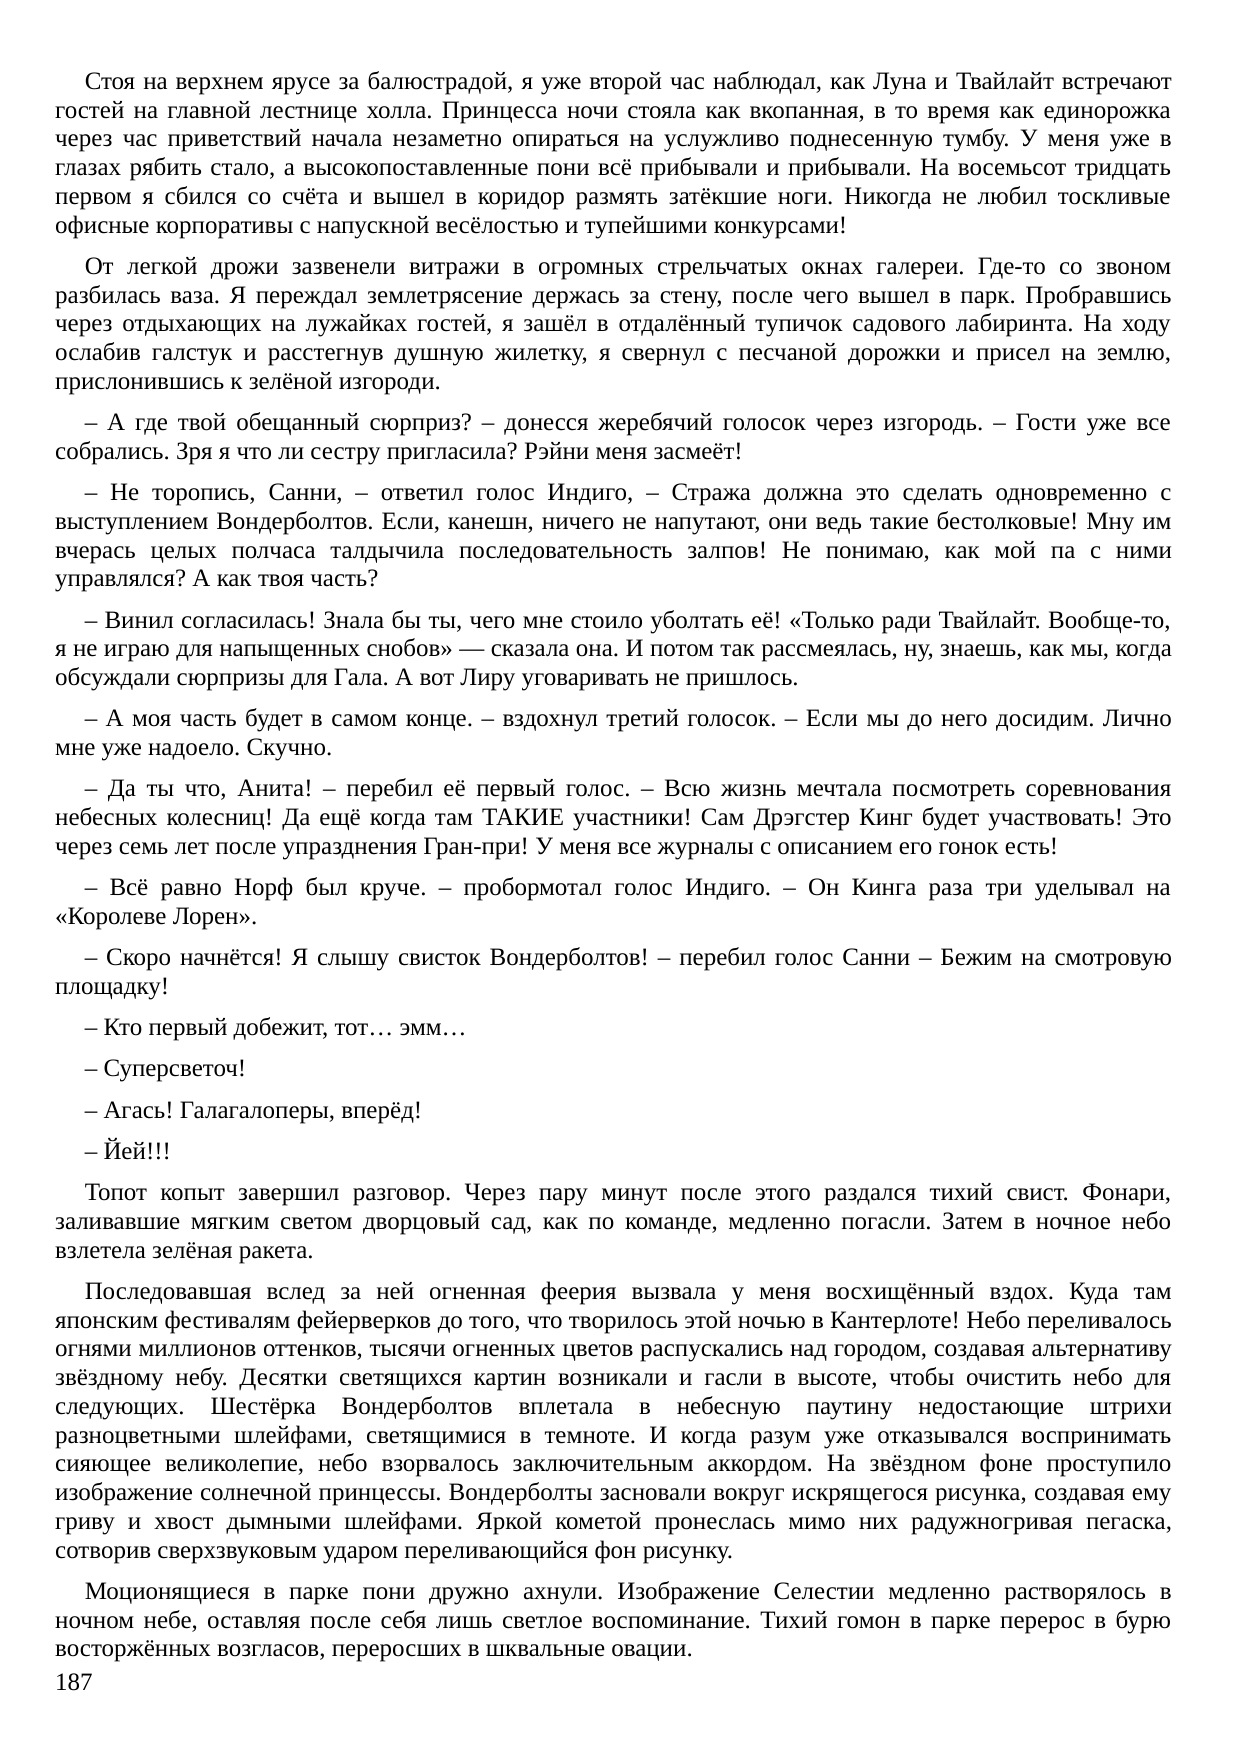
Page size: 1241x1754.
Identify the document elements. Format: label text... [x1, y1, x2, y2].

text – Кто первый добежит, тот… эмм… [55, 1012, 1173, 1041]
text – Суперсветоч! [55, 1053, 1173, 1082]
text Топот копыт завершил разговор. Через пару минут после этого раздался тихий свист. Фонари, заливавшие мягким светом дворцовый сад, как по команде, медленно погасли. Затем в ночное небо взлетела зелёная ракета. [55, 1177, 1173, 1263]
text – Йей!!! [55, 1136, 1173, 1165]
text – Всё равно Норф был круче. – пробормотал голос Индиго. – Он Кинга раза три уделывал на «Королеве Лорен». [55, 872, 1173, 930]
text – А где твой обещанный сюрприз? – донесся жеребячий голосок через изгородь. – Гости уже все собрались. Зря я что ли сестру пригласила? Рэйни меня засмеёт! [55, 407, 1173, 465]
text – Да ты что, Анита! – перебил её первый голос. – Всю жизнь мечтала посмотреть соревнования небесных колесниц! Да ещё когда там ТАКИЕ участники! Сам Дрэгстер Кинг будет участвовать! Это через семь лет после упразднения Гран-при! У меня все журналы с описанием его гонок есть! [55, 773, 1173, 860]
text Последовавшая вслед за ней огненная феерия вызвала у меня восхищённый вздох. Куда там японским фестивалям фейерверков до того, что творилось этой ночью в Кантерлоте! Небо переливалось огнями миллионов оттенков, тысячи огненных цветов распускались над городом, создавая альтернативу звёздному небу. Десятки светящихся картин возникали и гасли в высоте, чтобы очистить небо для следующих. Шестёрка Вондерболтов вплетала в небесную паутину недостающие штрихи разноцветными шлейфами, светящимися в темноте. И когда разум уже отказывался воспринимать сияющее великолепие, небо взорвалось заключительным аккордом. На звёздном фоне проступило изображение солнечной принцессы. Вондерболты засновали вокруг искрящегося рисунка, создавая ему гриву и хвост дымными шлейфами. Яркой кометой пронеслась мимо них радужногривая пегаска, сотворив сверхзвуковым ударом переливающийся фон рисунку. [55, 1276, 1173, 1563]
text – Не торопись, Санни, – ответил голос Индиго, – Стража должна это сделать одновременно с выступлением Вондерболтов. Если, канешн, ничего не напутают, они ведь такие бестолковые! Мну им вчерась целых полчаса талдычила последовательность залпов! Не понимаю, как мой па с ними управлялся? А как твоя часть? [55, 477, 1173, 592]
text – Агась! Галагалоперы, вперёд! [55, 1095, 1173, 1123]
text – А моя часть будет в самом конце. – вздохнул третий голосок. – Если мы до него досидим. Лично мне уже надоело. Скучно. [55, 703, 1173, 761]
text Моционящиеся в парке пони дружно ахнули. Изображение Селестии медленно растворялось в ночном небе, оставляя после себя лишь светлое воспоминание. Тихий гомон в парке перерос в бурю восторжённых возгласов, переросших в шквальные овации. [55, 1576, 1173, 1662]
text – Скоро начнётся! Я слышу свисток Вондерболтов! – перебил голос Санни – Бежим на смотровую площадку! [55, 942, 1173, 1000]
text Стоя на верхнем ярусе за балюстрадой, я уже второй час наблюдал, как Луна и Твайлайт встречают гостей на главной лестнице холла. Принцесса ночи стояла как вкопанная, в то время как единорожка через час приветствий начала незаметно опираться на услужливо поднесенную тумбу. У меня уже в глазах рябить стало, а высокопоставленные пони всё прибывали и прибывали. На восемьсот тридцать первом я сбился со счёта и вышел в коридор размять затёкшие ноги. Никогда не любил тоскливые офисные корпоративы с напускной весёлостью и тупейшими конкурсами! [55, 66, 1173, 238]
text От легкой дрожи зазвенели витражи в огромных стрельчатых окнах галереи. Где-то со звоном разбилась ваза. Я переждал землетрясение держась за стену, после чего вышел в парк. Пробравшись через отдыхающих на лужайках гостей, я зашёл в отдалённый тупичок садового лабиринта. На ходу ослабив галстук и расстегнув душную жилетку, я свернул с песчаной дорожки и присел на землю, прислонившись к зелёной изгороди. [55, 251, 1173, 395]
text – Винил согласилась! Знала бы ты, чего мне стоило уболтать её! «Только ради Твайлайт. Вообще-то, я не играю для напыщенных снобов» — сказала она. И потом так рассмеялась, ну, знаешь, как мы, когда обсуждали сюрпризы для Гала. А вот Лиру уговаривать не пришлось. [55, 605, 1173, 691]
